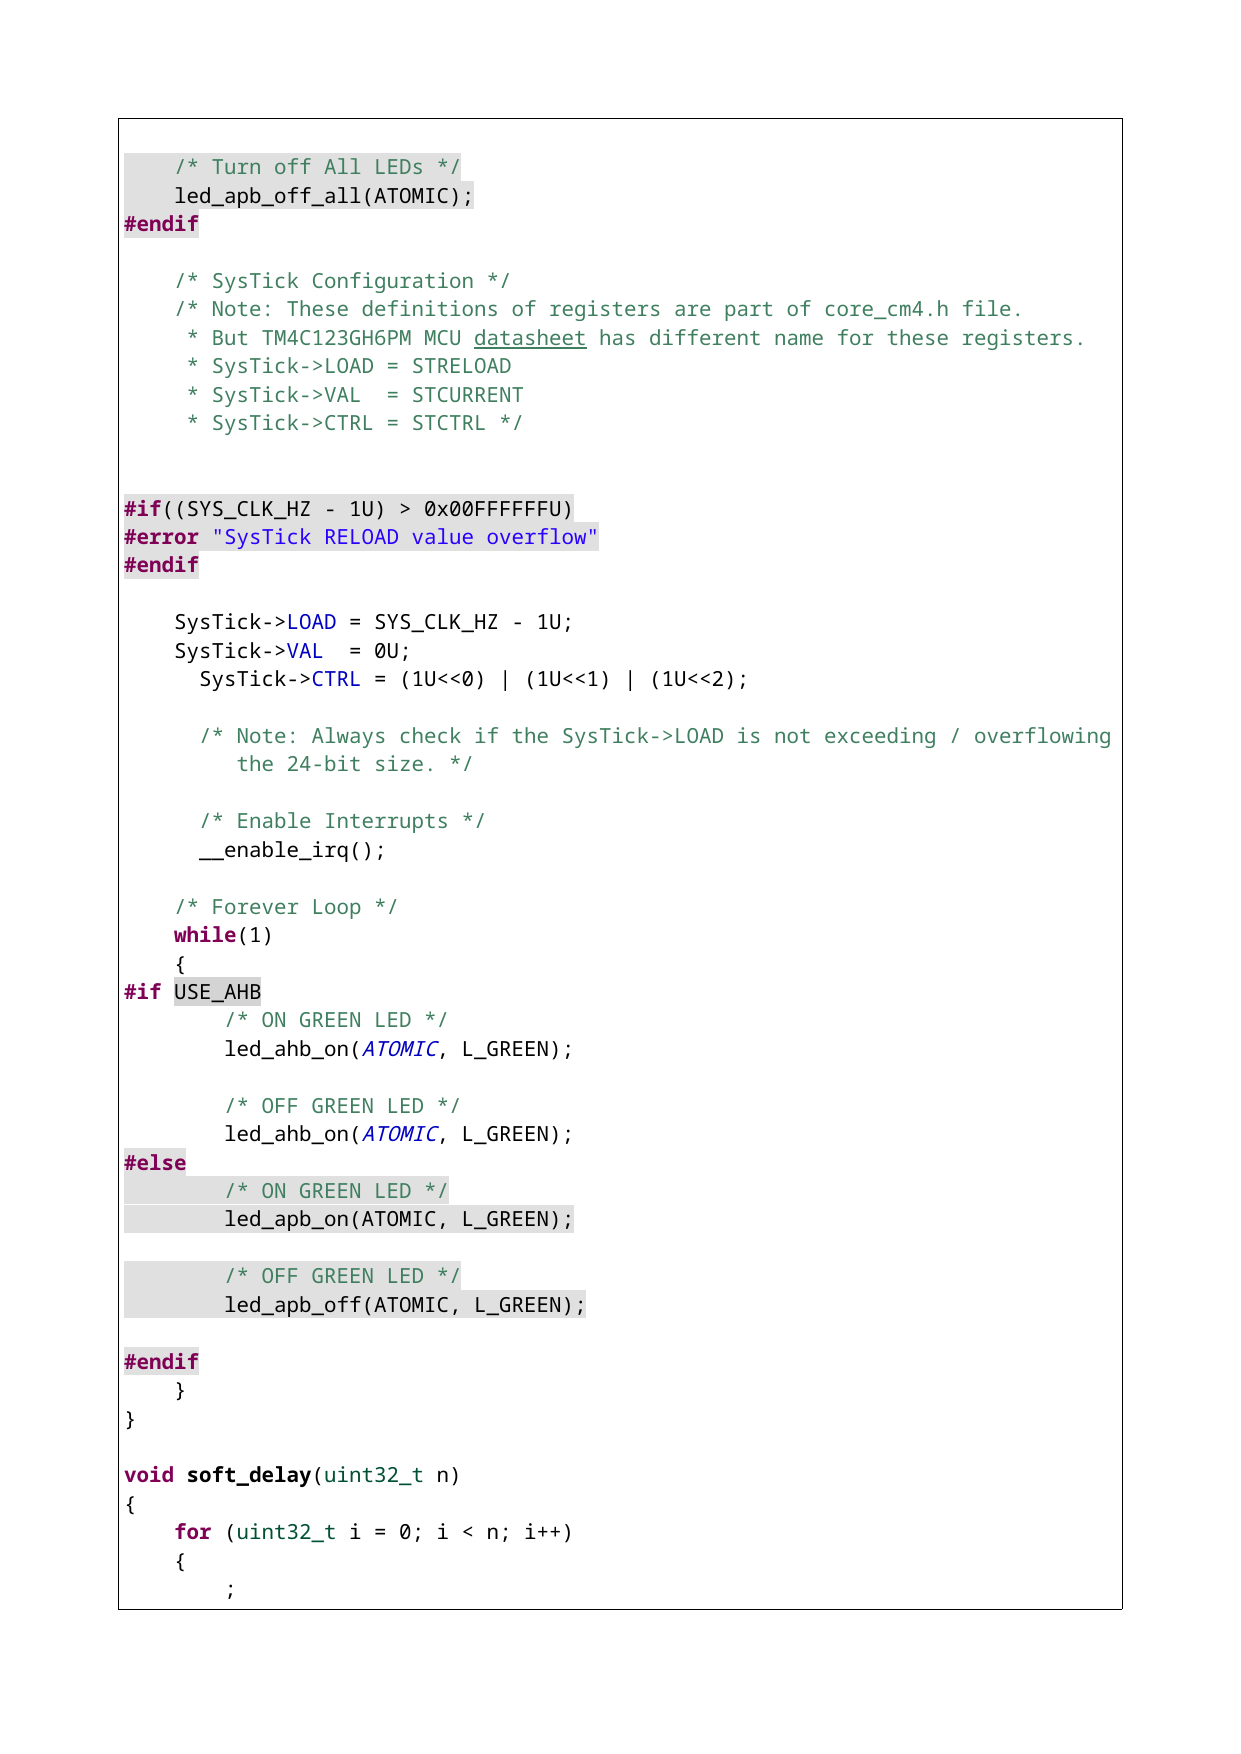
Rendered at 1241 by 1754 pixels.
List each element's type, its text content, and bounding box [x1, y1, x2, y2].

table_cell /* Turn off All LEDs */ led_apb_off_all(ATOMIC); #endif /* SysTick Configuration */ /* Note: These definitions of registers are part of core_cm4.h file. * But TM4C123GH6PM MCU datasheet has different name for these registers. * SysTick->LOAD = STRELOAD * SysTick->VAL = STCURRENT * SysTick->CTRL = STCTRL */ #if((SYS_CLK_HZ - 1U) > 0x00FFFFFFU) #error "SysTick RELOAD value overflow" #endif SysTick->LOAD = SYS_CLK_HZ - 1U; SysTick->VAL = 0U; SysTick->CTRL = (1U<<0) | (1U<<1) | (1U<<2); /* Note: Always check if the SysTick->LOAD is not exceeding / overflowing the 24-bit size. */ /* Enable Interrupts */ __enable_irq(); /* Forever Loop */ while(1) { #if USE_AHB /* ON GREEN LED */ led_ahb_on(ATOMIC, L_GREEN); /* OFF GREEN LED */ led_ahb_on(ATOMIC, L_GREEN); #else /* ON GREEN LED */ led_apb_on(ATOMIC, L_GREEN); /* OFF GREEN LED */ led_apb_off(ATOMIC, L_GREEN); #endif } } void soft_delay(uint32_t n) { for (uint32_t i = 0; i < n; i++) { ; [119, 119, 1122, 1608]
